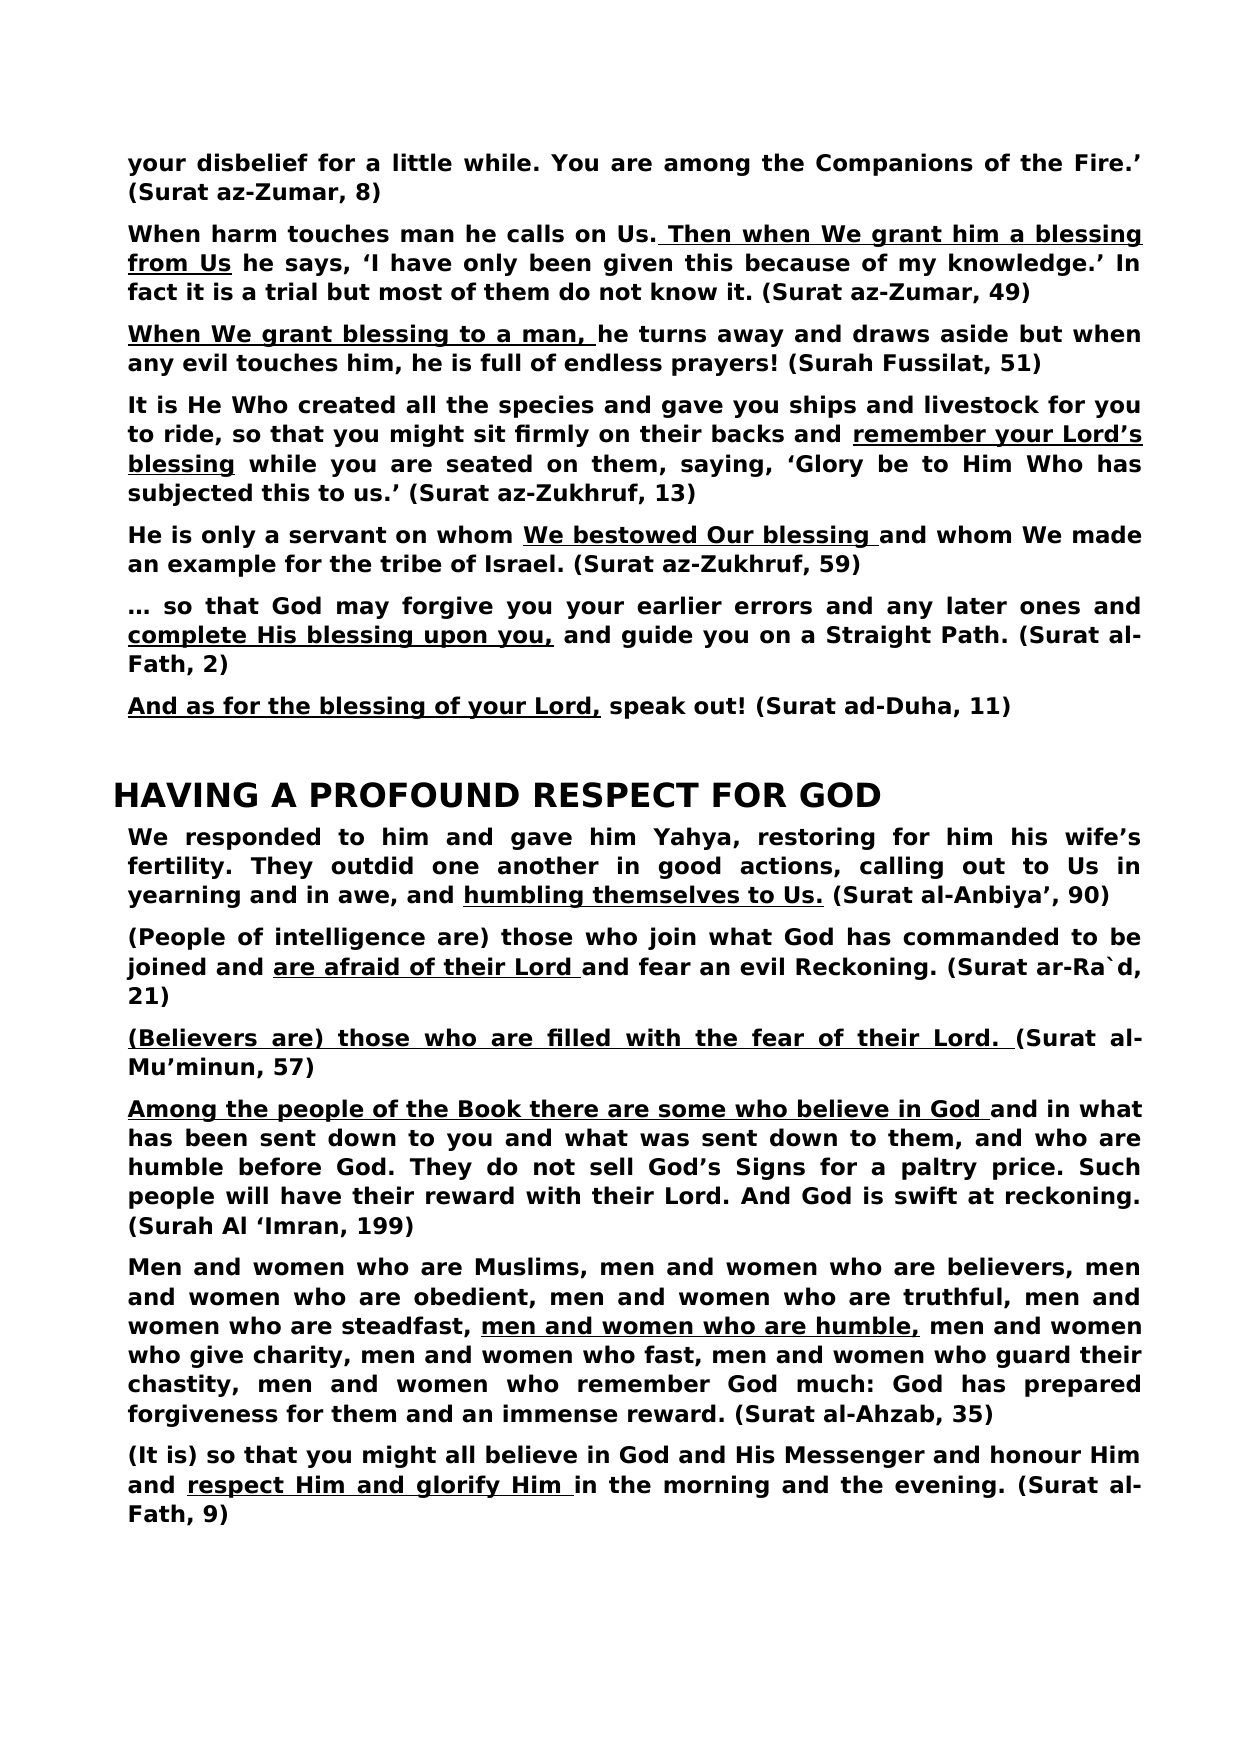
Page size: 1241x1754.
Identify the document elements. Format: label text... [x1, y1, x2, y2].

text We responded to him and gave him Yahya, restoring for him his wife’s fertility. They outdid one another in good actions, calling out to Us in yearning and in awe, and humbling themselves to Us. (Surat al-Anbiya’, 90) [127, 824, 1143, 909]
text It is He Who created all the species and gave you ships and livestock for you to ride, so that you might sit firmly on their backs and remember your Lord’s blessing while you are seated on them, saying, ‘Glory be to Him Who has subjected this to us.’ (Surat az-Zukhruf, 13) [127, 392, 1143, 507]
text When harm touches man he calls on Us. Then when We grant him a blessing from Us he says, ‘I have only been given this because of my knowledge.’ In fact it is a trial but most of them do not know it. (Surat az-Zumar, 49) [127, 221, 1143, 306]
text He is only a servant on whom We bestowed Our blessing and whom We made an example for the tribe of Israel. (Surat az-Zukhruf, 59) [127, 522, 1143, 578]
subtitle HAVING A PROFOUND RESPECT FOR GOD [112, 777, 1165, 816]
text (It is) so that you might all believe in God and His Messenger and honour Him and respect Him and glorify Him in the morning and the evening. (Surat al-Fath, 9) [127, 1443, 1143, 1528]
text (People of intelligence are) those who join what God has commanded to be joined and are afraid of their Lord and fear an evil Reckoning. (Surat ar-Ra`d, 21) [127, 924, 1143, 1009]
text And as for the blessing of your Lord, speak out! (Surat ad-Duha, 11) [127, 693, 1143, 720]
text your disbelief for a little while. You are among the Companions of the Fire.’ (Surat az-Zumar, 8) [127, 150, 1143, 206]
text … so that God may forgive you your earlier errors and any later ones and complete His blessing upon you, and guide you on a Straight Path. (Surat al-Fath, 2) [127, 593, 1143, 678]
text When We grant blessing to a man, he turns away and draws aside but when any evil touches him, he is full of endless prayers! (Surah Fussilat, 51) [127, 321, 1143, 377]
text (Believers are) those who are filled with the fear of their Lord. (Surat al-Mu’minun, 57) [127, 1025, 1143, 1081]
text Men and women who are Muslims, men and women who are believers, men and women who are obedient, men and women who are truthful, men and women who are steadfast, men and women who are humble, men and women who give charity, men and women who fast, men and women who guard their chastity, men and women who remember God much: God has prepared forgiveness for them and an immense reward. (Surat al-Ahzab, 35) [127, 1254, 1143, 1428]
text Among the people of the Book there are some who believe in God and in what has been sent down to you and what was sent down to them, and who are humble before God. They do not sell God’s Signs for a paltry price. Such people will have their reward with their Lord. And God is swift at reckoning. (Surah Al ‘Imran, 199) [127, 1096, 1143, 1239]
